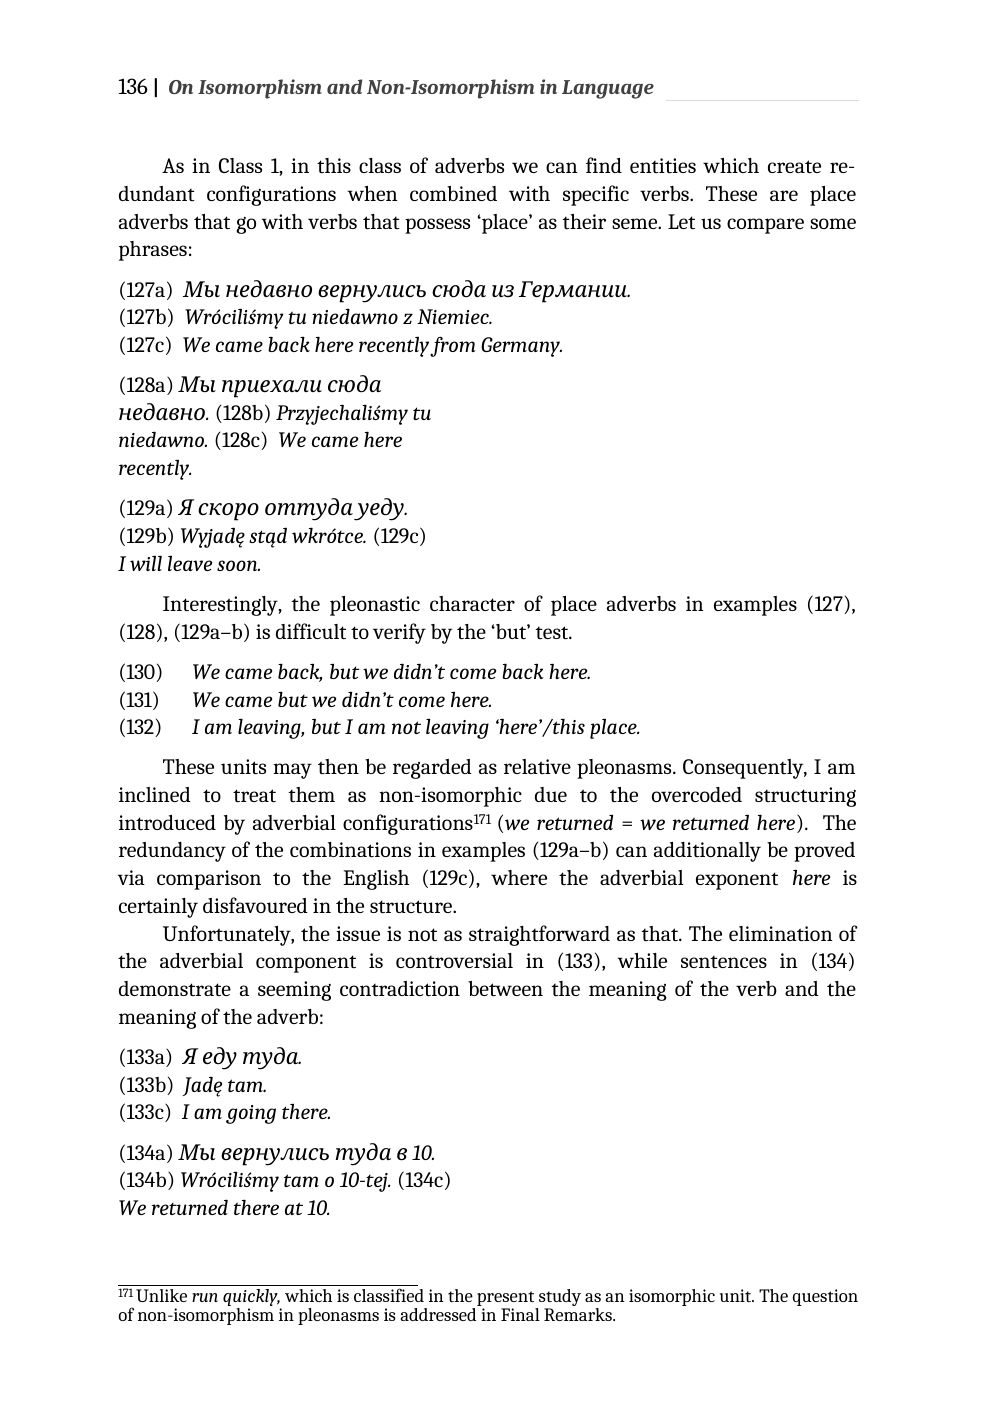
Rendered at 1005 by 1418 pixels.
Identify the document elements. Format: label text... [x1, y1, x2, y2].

list I am leaving, but I am not leaving ‘here’/this place. [118, 715, 871, 740]
text (128a) Мы приехали сюда недавно. (128b) Przyjechaliśmy tu niedawno. (128c) We came here recently. [118, 373, 463, 481]
text (127a) Мы недавно вернулись сюда из Германии. [118, 277, 871, 302]
text (133a) Я еду туда. [118, 1045, 871, 1070]
text (127c) We came back here recently from Germany. [118, 332, 871, 358]
text Unfortunately, the issue is not as straightforward as that. The elimination of the adverbial component is controversial in (133), while sentences in (134) demonstrate a seeming contradiction between the meaning of the verb and the meaning of the adverb: [118, 921, 857, 1030]
text 171 Unlike run quickly, which is classified in the present study as an isomorphic unit. The question of non-isomorphism in pleonasms is addressed in Final Remarks. [118, 1281, 871, 1326]
text (134a) Мы вернулись туда в 10. (134b) Wróciliśmy tam o 10-tej. (134c) We returned there at 10. [118, 1140, 463, 1221]
text (133c) I am going there. [118, 1100, 871, 1125]
list We came back, but we didn’t come back here. [118, 659, 871, 685]
text As in Class 1, in this class of adverbs we can find entities which create re- dundant configurations when combined with specific verbs. These are place adverbs that go with verbs that possess ‘place’ as their seme. Let us compare some phrases: [118, 154, 857, 262]
text These units may then be regarded as relative pleonasms. Consequently, I am inclined to treat them as non-isomorphic due to the overcoded structuring introduced by adverbial configurations171 (we returned = we returned here). The redundancy of the combinations in examples (129a–b) can additionally be proved via comparison to the English (129c), where the adverbial exponent here is certainly disfavoured in the structure. [118, 755, 857, 919]
text Interestingly, the pleonastic character of place adverbs in examples (127), (128), (129a–b) is difficult to verify by the ‘but’ test. [118, 592, 857, 644]
list We came but we didn’t come here. [118, 687, 871, 712]
text (127b) Wróciliśmy tu niedawno z Niemiec. [118, 305, 871, 330]
text (129a) Я скоро оттуда уеду. (129b) Wyjadę stąd wkrótce. (129c) I will leave soon. [118, 496, 432, 577]
text (133b) Jadę tam. [118, 1073, 871, 1098]
